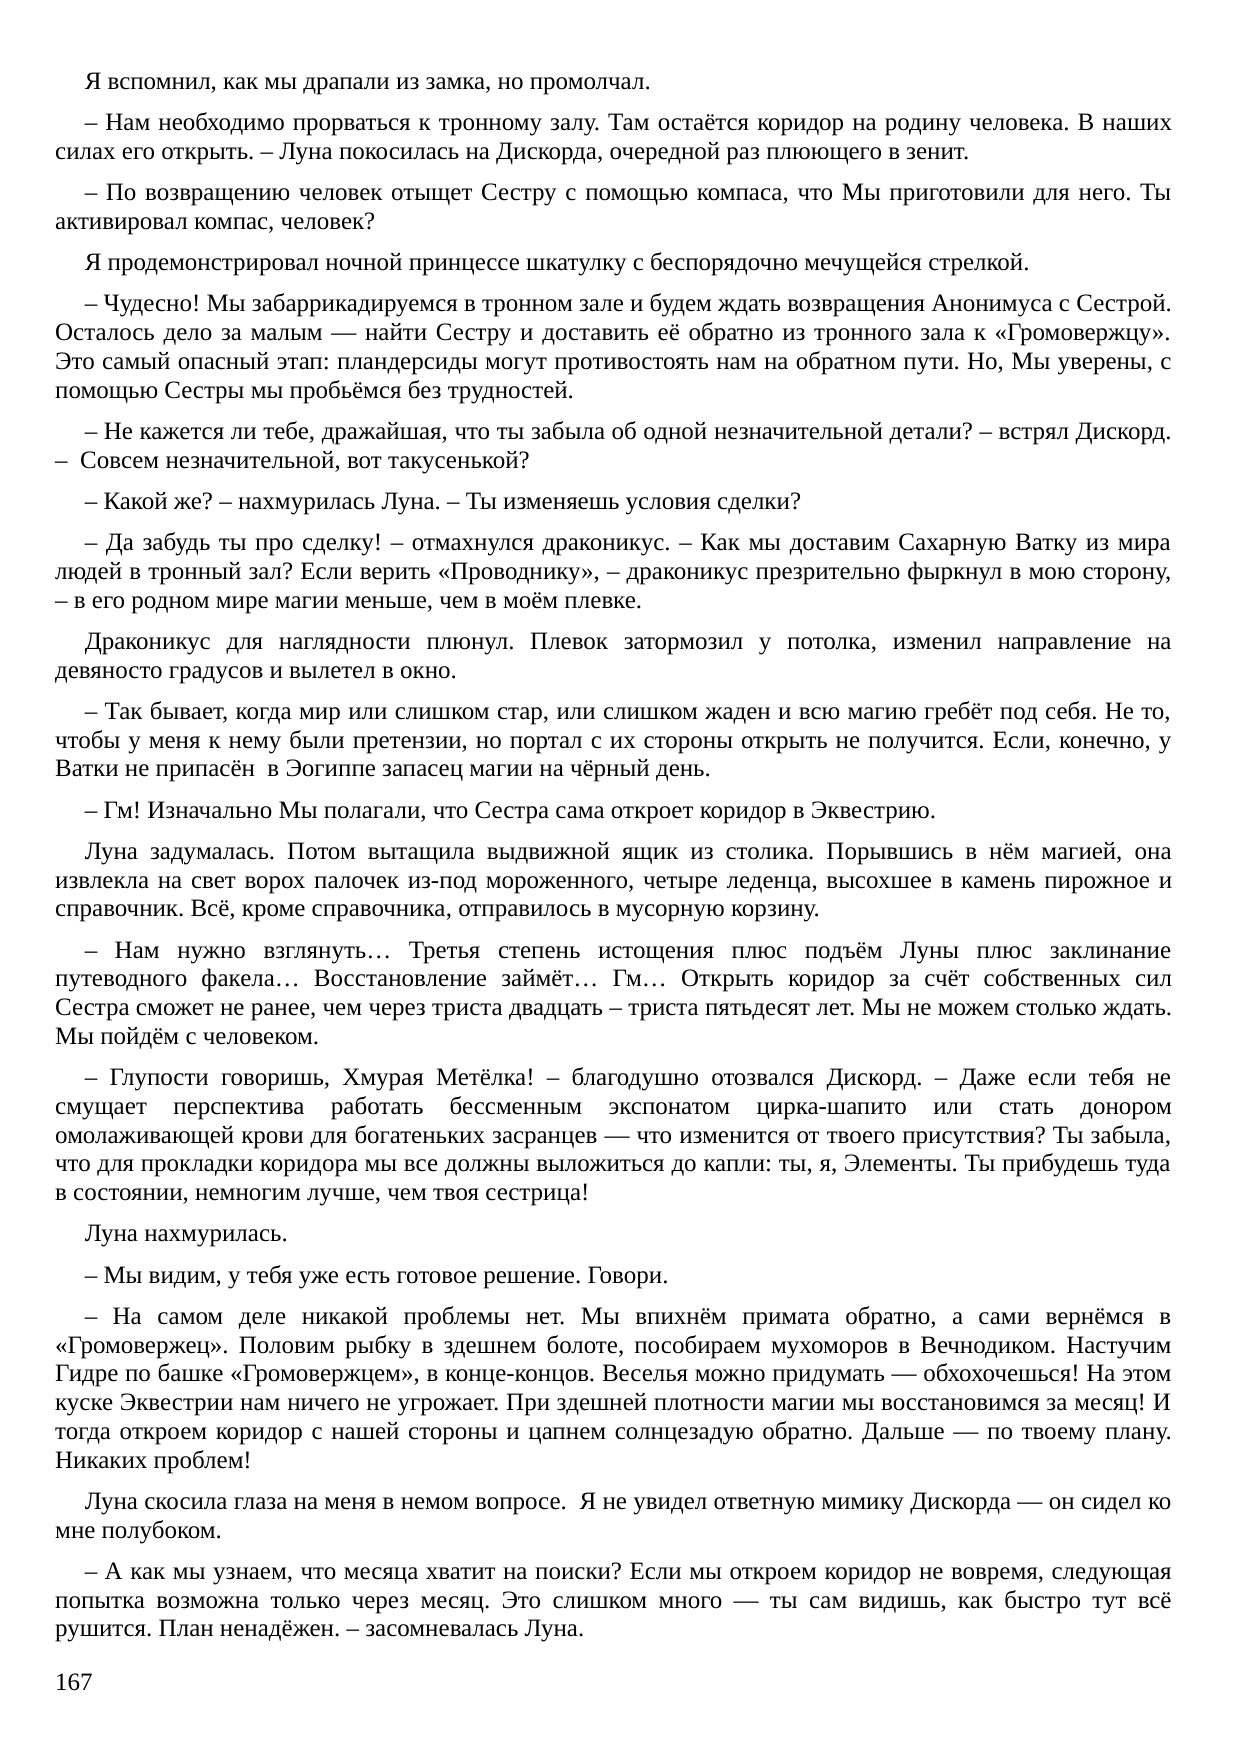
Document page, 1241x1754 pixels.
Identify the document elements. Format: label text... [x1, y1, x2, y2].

text Луна задумалась. Потом вытащила выдвижной ящик из столика. Порывшись в нём магией, она извлекла на свет ворох палочек из-под мороженного, четыре леденца, высохшее в камень пирожное и справочник. Всё, кроме справочника, отправилось в мусорную корзину. [55, 836, 1173, 922]
text – По возвращению человек отыщет Сестру с помощью компаса, что Мы приготовили для него. Ты активировал компас, человек? [55, 177, 1173, 235]
text – Так бывает, когда мир или слишком стар, или слишком жаден и всю магию гребёт под себя. Не то, чтобы у меня к нему были претензии, но портал с их стороны открыть не получится. Если, конечно, у Ватки не припасён в Эогиппе запасец магии на чёрный день. [55, 696, 1173, 782]
text Луна скосила глаза на меня в немом вопросе. Я не увидел ответную мимику Дискорда — он сидел ко мне полубоком. [55, 1486, 1173, 1543]
text – На самом деле никакой проблемы нет. Мы впихнём примата обратно, а сами вернёмся в «Громовержец». Половим рыбку в здешнем болоте, пособираем мухоморов в Вечнодиком. Настучим Гидре по башке «Громовержцем», в конце-концов. Веселья можно придумать — обхохочешься! На этом куске Эквестрии нам ничего не угрожает. При здешней плотности магии мы восстановимся за месяц! И тогда откроем коридор с нашей стороны и цапнем солнцезадую обратно. Дальше — по твоему плану. Никаких проблем! [55, 1301, 1173, 1473]
text Луна нахмурилась. [55, 1218, 1173, 1247]
text – Мы видим, у тебя уже есть готовое решение. Говори. [55, 1260, 1173, 1288]
text Я вспомнил, как мы драпали из замка, но промолчал. [55, 66, 1173, 95]
text – Не кажется ли тебе, дражайшая, что ты забыла об одной незначительной детали? – встрял Дискорд. – Совсем незначительной, вот такусенькой? [55, 416, 1173, 473]
text – Нам нужно взглянуть… Третья степень истощения плюс подъём Луны плюс заклинание путеводного факела… Восстановление займёт… Гм… Открыть коридор за счёт собственных сил Сестра сможет не ранее, чем через триста двадцать – триста пятьдесят лет. Мы не можем столько ждать. Мы пойдём с человеком. [55, 935, 1173, 1050]
text Я продемонстрировал ночной принцессе шкатулку с беспорядочно мечущейся стрелкой. [55, 247, 1173, 276]
text – А как мы узнаем, что месяца хватит на поиски? Если мы откроем коридор не вовремя, следующая попытка возможна только через месяц. Это слишком много — ты сам видишь, как быстро тут всё рушится. План ненадёжен. – засомневалась Луна. [55, 1556, 1173, 1642]
text Драконикус для наглядности плюнул. Плевок затормозил у потолка, изменил направление на девяносто градусов и вылетел в окно. [55, 626, 1173, 683]
text – Глупости говоришь, Хмурая Метёлка! – благодушно отозвался Дискорд. – Даже если тебя не смущает перспектива работать бессменным экспонатом цирка-шапито или стать донором омолаживающей крови для богатеньких засранцев — что изменится от твоего присутствия? Ты забыла, что для прокладки коридора мы все должны выложиться до капли: ты, я, Элементы. Ты прибудешь туда в состоянии, немногим лучше, чем твоя сестрица! [55, 1062, 1173, 1206]
text – Чудесно! Мы забаррикадируемся в тронном зале и будем ждать возвращения Анонимуса с Сестрой. Осталось дело за малым — найти Сестру и доставить её обратно из тронного зала к «Громовержцу». Это самый опасный этап: пландерсиды могут противостоять нам на обратном пути. Но, Мы уверены, с помощью Сестры мы пробьёмся без трудностей. [55, 288, 1173, 403]
text – Нам необходимо прорваться к тронному залу. Там остаётся коридор на родину человека. В наших силах его открыть. – Луна покосилась на Дискорда, очередной раз плюющего в зенит. [55, 107, 1173, 165]
text – Да забудь ты про сделку! – отмахнулся драконикус. – Как мы доставим Сахарную Ватку из мира людей в тронный зал? Если верить «Проводнику», – драконикус презрительно фыркнул в мою сторону, – в его родном мире магии меньше, чем в моём плевке. [55, 527, 1173, 613]
text – Гм! Изначально Мы полагали, что Сестра сама откроет коридор в Эквестрию. [55, 795, 1173, 823]
text – Какой же? – нахмурилась Луна. – Ты изменяешь условия сделки? [55, 486, 1173, 515]
